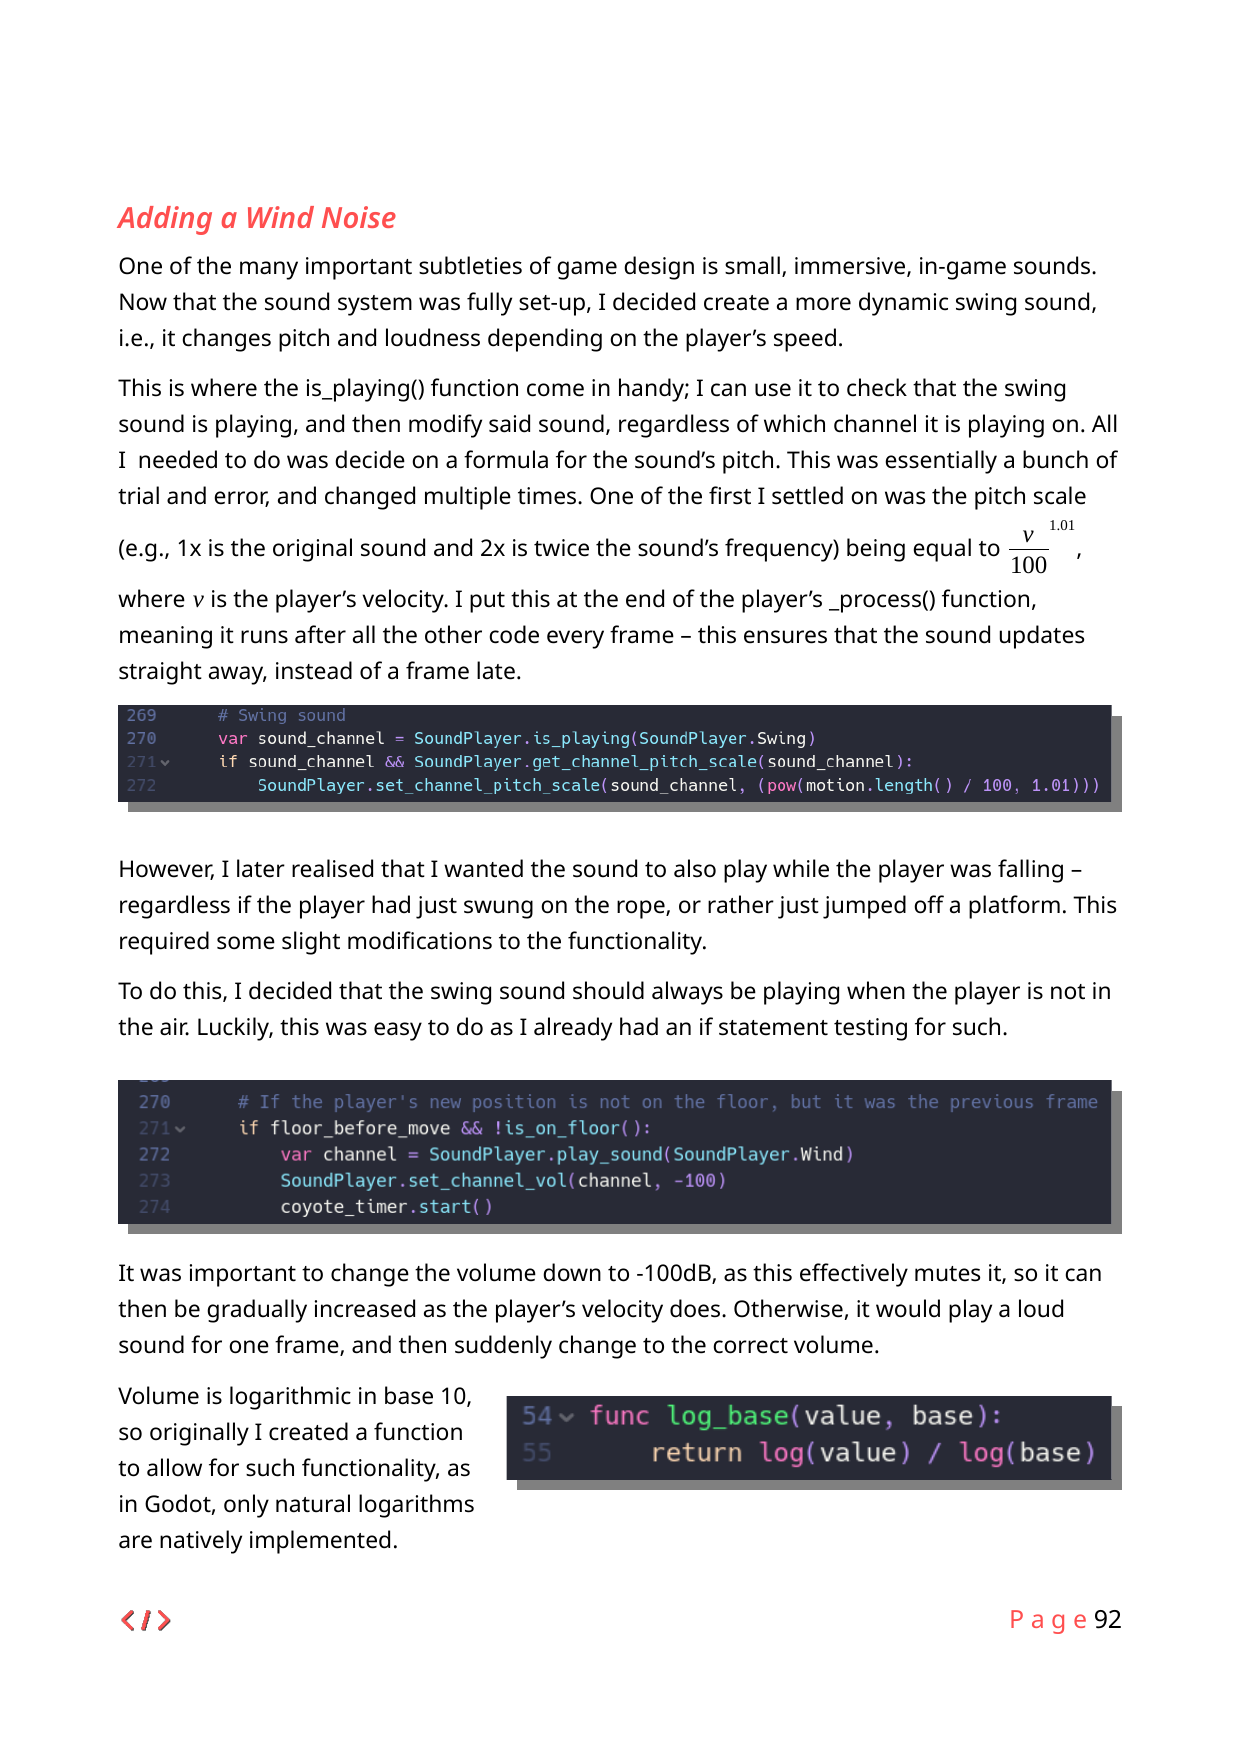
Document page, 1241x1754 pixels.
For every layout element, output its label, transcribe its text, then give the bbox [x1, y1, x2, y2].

text Volume is logarithmic in base 10, so originally I created a function to allow for such functionality, as in Godot, only natural logarithms are natively implemented. [118, 1380, 1122, 1555]
subtitle Adding a Wind Noise [118, 118, 1122, 237]
text However, I later realised that I wanted the sound to also play while the player was falling – regardless if the player had just swung on the rope, or rather just jumped off a platform. This required some slight modifications to the functionality. [118, 802, 1122, 956]
picture [116, 1591, 175, 1649]
picture [506, 1396, 1112, 1480]
picture [118, 1080, 1112, 1224]
text To do this, I decided that the swing sound should always be playing when the player is not in the air. Luckily, this was easy to do as I already had an if statement testing for such. [118, 975, 1122, 1042]
picture [118, 705, 1112, 802]
text One of the many important subtleties of game design is small, immersive, in-game sounds. Now that the sound system was fully set-up, I decided create a more dynamic swing sound, i.e., it changes pitch and loudness depending on the player’s speed. [118, 250, 1122, 353]
text It was important to change the volume down to -100dB, as this effectively mutes it, so it can then be gradually increased as the player’s velocity does. Otherwise, it would play a loud sound for one frame, and then suddenly change to the correct volume. [118, 1224, 1122, 1361]
text [118, 1062, 1122, 1091]
text This is where the is_playing() function come in handy; I can use it to check that the swing sound is playing, and then modify said sound, regardless of which channel it is playing on. All I needed to do was decide on a formula for the sound’s pitch. This was essentially a bunch of trial and error, and changed multiple times. One of the first I settled on was the pitch scale (e.g., 1x is the original sound and 2x is twice the sound’s frequency) being equal to , where is the player’s velocity. I put this at the end of the player’s _process() function, meaning it runs after all the other code every frame – this ensures that the sound updates straight away, instead of a frame late. [118, 372, 1122, 686]
